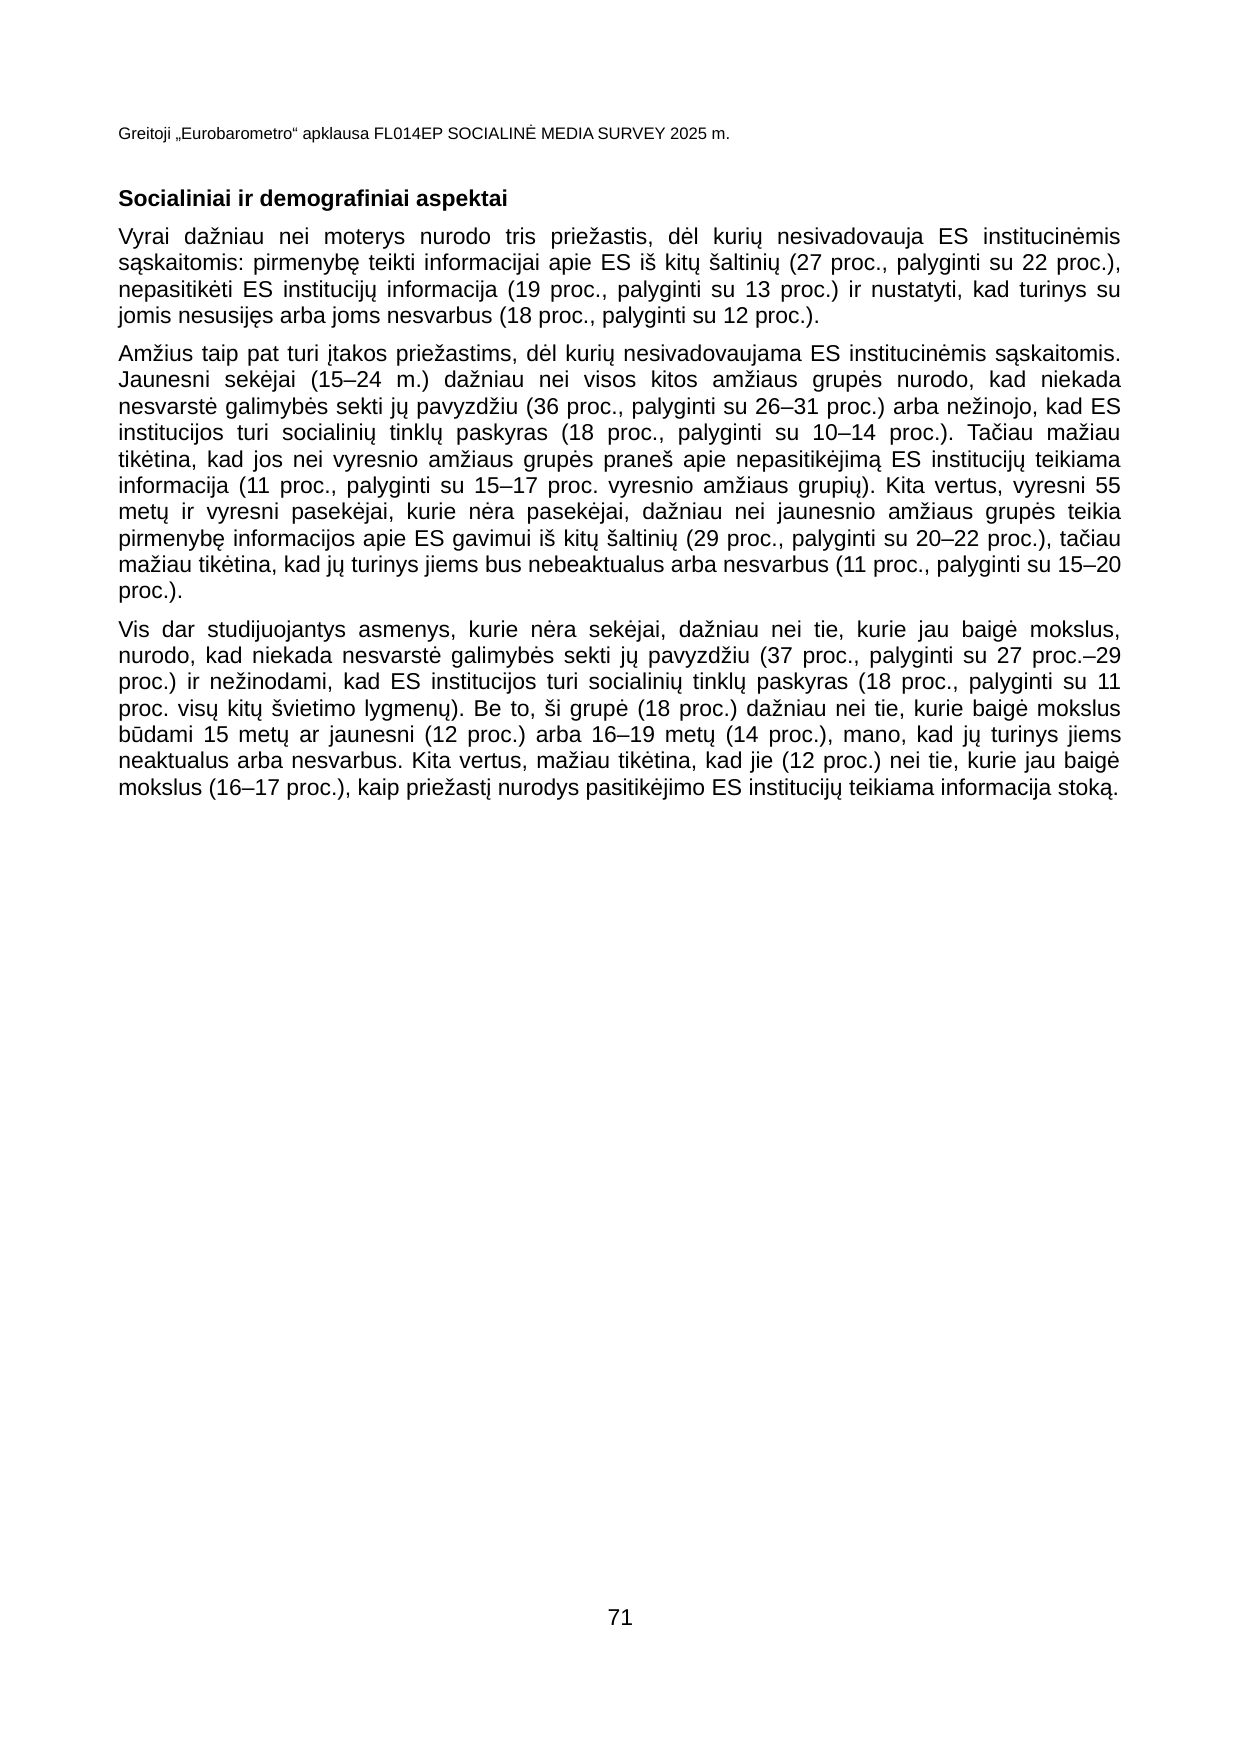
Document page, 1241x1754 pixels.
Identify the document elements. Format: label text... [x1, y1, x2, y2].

text Amžius taip pat turi įtakos priežastims, dėl kurių nesivadovaujama ES institucinėmis sąskaitomis. Jaunesni sekėjai (15–24 m.) dažniau nei visos kitos amžiaus grupės nurodo, kad niekada nesvarstė galimybės sekti jų pavyzdžiu (36 proc., palyginti su 26–31 proc.) arba nežinojo, kad ES institucijos turi socialinių tinklų paskyras (18 proc., palyginti su 10–14 proc.). Tačiau mažiau tikėtina, kad jos nei vyresnio amžiaus grupės praneš apie nepasitikėjimą ES institucijų teikiama informacija (11 proc., palyginti su 15–17 proc. vyresnio amžiaus grupių). Kita vertus, vyresni 55 metų ir vyresni pasekėjai, kurie nėra pasekėjai, dažniau nei jaunesnio amžiaus grupės teikia pirmenybę informacijos apie ES gavimui iš kitų šaltinių (29 proc., palyginti su 20–22 proc.), tačiau mažiau tikėtina, kad jų turinys jiems bus nebeaktualus arba nesvarbus (11 proc., palyginti su 15–20 proc.). [118, 340, 1122, 604]
text Vis dar studijuojantys asmenys, kurie nėra sekėjai, dažniau nei tie, kurie jau baigė mokslus, nurodo, kad niekada nesvarstė galimybės sekti jų pavyzdžiu (37 proc., palyginti su 27 proc.–29 proc.) ir nežinodami, kad ES institucijos turi socialinių tinklų paskyras (18 proc., palyginti su 11 proc. visų kitų švietimo lygmenų). Be to, ši grupė (18 proc.) dažniau nei tie, kurie baigė mokslus būdami 15 metų ar jaunesni (12 proc.) arba 16–19 metų (14 proc.), mano, kad jų turinys jiems neaktualus arba nesvarbus. Kita vertus, mažiau tikėtina, kad jie (12 proc.) nei tie, kurie jau baigė mokslus (16–17 proc.), kaip priežastį nurodys pasitikėjimo ES institucijų teikiama informacija stoką. [118, 616, 1122, 800]
text Socialiniai ir demografiniai aspektai [118, 184, 1122, 211]
text Vyrai dažniau nei moterys nurodo tris priežastis, dėl kurių nesivadovauja ES institucinėmis sąskaitomis: pirmenybę teikti informacijai apie ES iš kitų šaltinių (27 proc., palyginti su 22 proc.), nepasitikėti ES institucijų informacija (19 proc., palyginti su 13 proc.) ir nustatyti, kad turinys su jomis nesusijęs arba joms nesvarbus (18 proc., palyginti su 12 proc.). [118, 223, 1122, 328]
